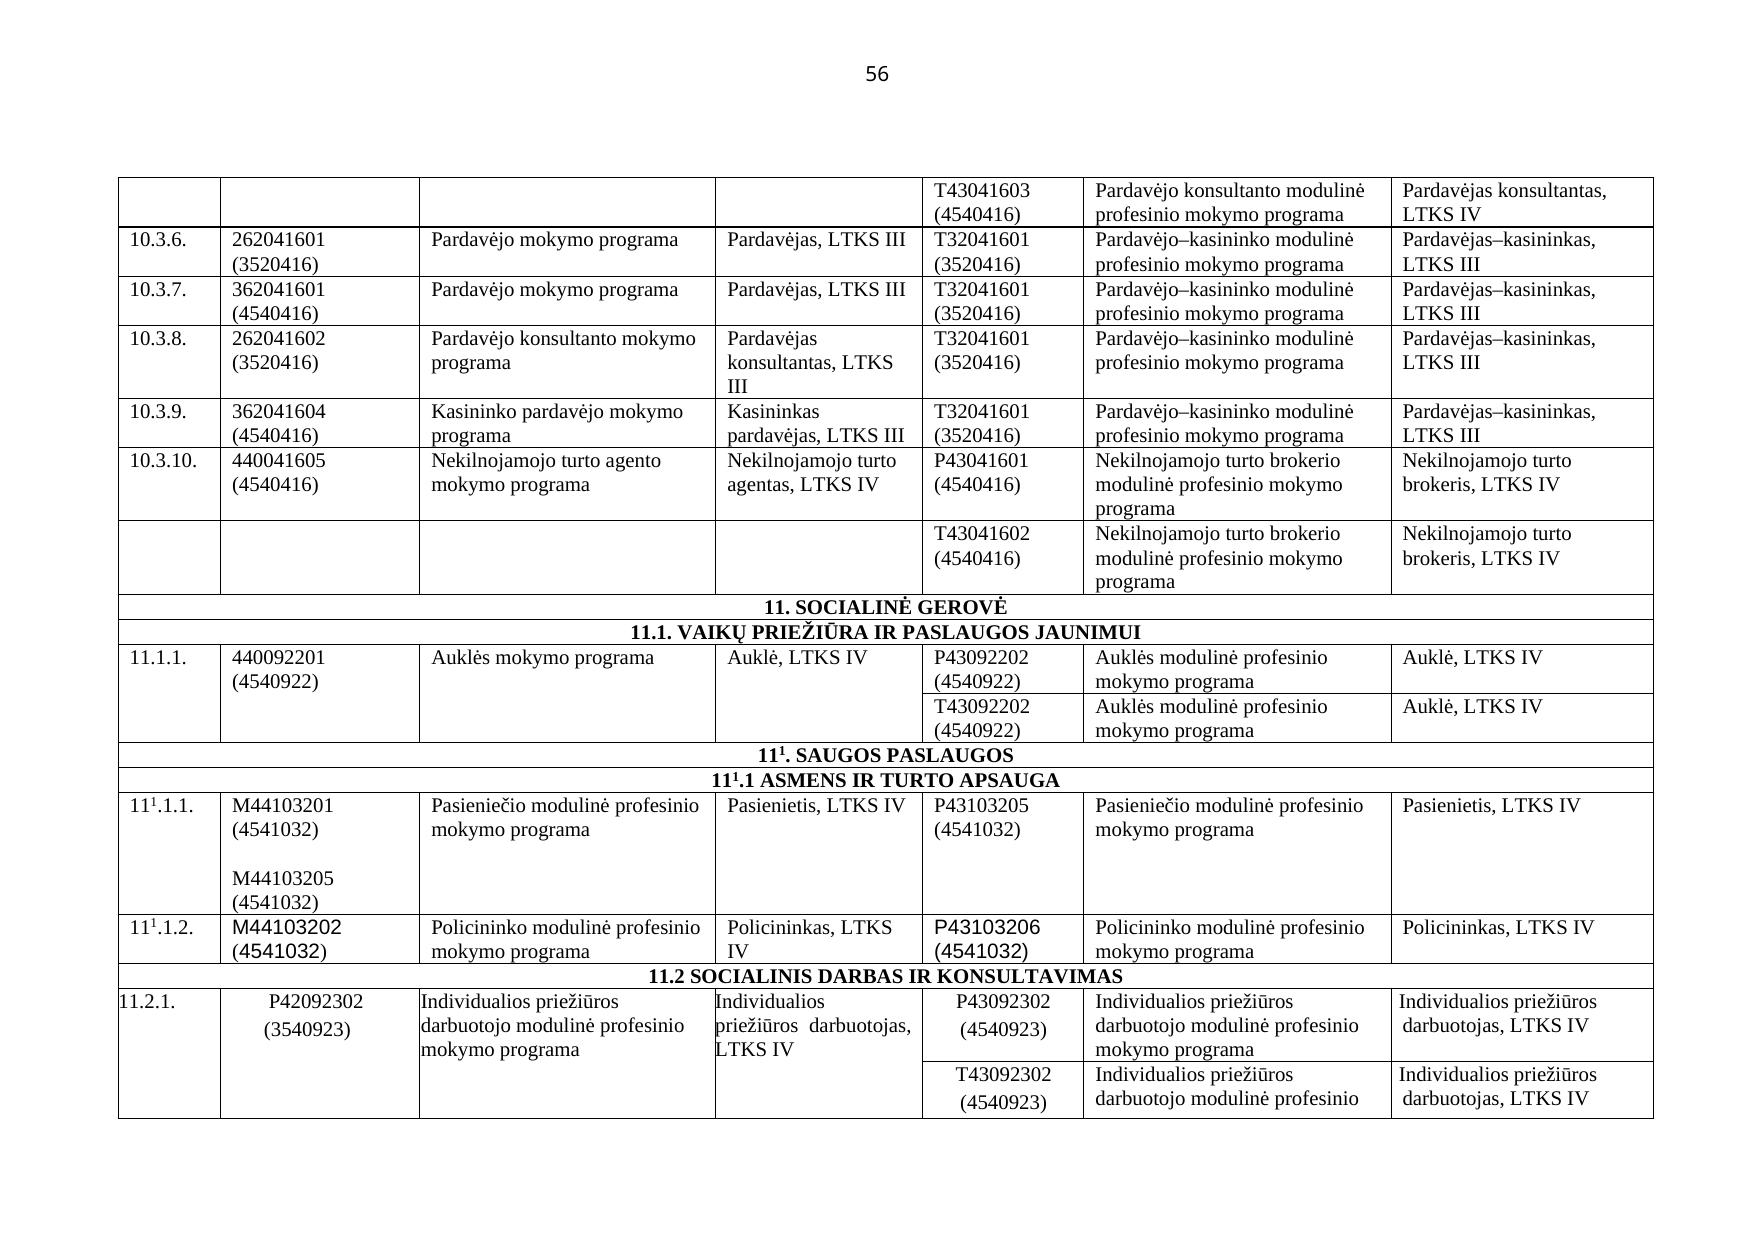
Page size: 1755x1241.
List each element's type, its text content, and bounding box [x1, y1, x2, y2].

table_cell Pardavėjo–kasininko modulinė profesinio mokymo programa [1084, 277, 1391, 325]
table_cell 10.3.6. [119, 228, 220, 276]
table_cell Pardavėjo–kasininko modulinė profesinio mokymo programa [1084, 399, 1391, 447]
table_cell [119, 521, 220, 593]
table_cell Nekilnojamojo turto agento mokymo programa [420, 448, 715, 520]
table_cell Auklės modulinė profesinio mokymo programa [1084, 694, 1391, 742]
table_cell Nekilnojamojo turto agentas, LTKS IV [716, 448, 922, 520]
table_cell Pardavėjas, LTKS III [716, 277, 922, 325]
table_cell 11.2.1. [119, 989, 220, 1117]
table_cell 362041604 (4540416) [221, 399, 419, 447]
table_cell Auklė, LTKS IV [1392, 645, 1653, 693]
table_cell T43041603 (4540416) [923, 178, 1083, 226]
table_cell T32041601 (3520416) [923, 399, 1083, 447]
table_cell [420, 178, 715, 226]
table_cell [420, 521, 715, 593]
table_cell 111.1.1. [119, 793, 220, 914]
table_cell 111. SAUGOS PASLAUGOS [119, 743, 1653, 767]
table_cell Individualios priežiūros darbuotojas, LTKS IV [716, 989, 922, 1117]
table_cell Individualios priežiūros darbuotojo modulinė profesinio [1084, 1062, 1391, 1117]
table_cell Policininkas, LTKS IV [716, 915, 922, 963]
table_cell [716, 521, 922, 593]
table_cell Pardavėjo mokymo programa [420, 228, 715, 276]
table_cell T32041601 (3520416) [923, 326, 1083, 398]
table_cell 11.2 SOCIALINIS DARBAS IR KONSULTAVIMAS [119, 964, 1653, 988]
table_cell 440092201 (4540922) [221, 645, 419, 742]
table_cell P43092302 (4540923) [923, 989, 1083, 1061]
table_cell M44103202 (4541032) [221, 915, 419, 963]
table_cell Pardavėjo konsultanto modulinė profesinio mokymo programa [1084, 178, 1391, 226]
table_cell Pardavėjo–kasininko modulinė profesinio mokymo programa [1084, 228, 1391, 276]
table_cell 362041601 (4540416) [221, 277, 419, 325]
table_cell T32041601 (3520416) [923, 277, 1083, 325]
table_cell Nekilnojamojo turto brokerio modulinė profesinio mokymo programa [1084, 448, 1391, 520]
table_cell Nekilnojamojo turto brokeris, LTKS IV [1392, 448, 1653, 520]
table_cell Pardavėjas–kasininkas, LTKS III [1392, 399, 1653, 447]
table_cell 11.1.1. [119, 645, 220, 742]
table_cell Policininko modulinė profesinio mokymo programa [420, 915, 715, 963]
table_cell P43041601 (4540416) [923, 448, 1083, 520]
table_cell Nekilnojamojo turto brokeris, LTKS IV [1392, 521, 1653, 593]
table_cell Auklės modulinė profesinio mokymo programa [1084, 645, 1391, 693]
table_cell Auklė, LTKS IV [716, 645, 922, 742]
table_cell Pasienietis, LTKS IV [1392, 793, 1653, 914]
table_cell Kasininko pardavėjo mokymo programa [420, 399, 715, 447]
table_cell P43103205 (4541032) [923, 793, 1083, 914]
table_cell Individualios priežiūros darbuotojo modulinė profesinio mokymo programa [1084, 989, 1391, 1061]
table_cell T32041601 (3520416) [923, 228, 1083, 276]
table_cell Pasienietis, LTKS IV [716, 793, 922, 914]
table_cell Pardavėjo mokymo programa [420, 277, 715, 325]
table_cell Pasieniečio modulinė profesinio mokymo programa [420, 793, 715, 914]
table_cell T43092202 (4540922) [923, 694, 1083, 742]
table_cell 10.3.7. [119, 277, 220, 325]
table_cell 10.3.8. [119, 326, 220, 398]
table_cell [221, 178, 419, 226]
table_cell Kasininkas pardavėjas, LTKS III [716, 399, 922, 447]
table_cell Pardavėjo–kasininko modulinė profesinio mokymo programa [1084, 326, 1391, 398]
table_cell Auklė, LTKS IV [1392, 694, 1653, 742]
table_cell 111.1.2. [119, 915, 220, 963]
table_cell T43092302 (4540923) [923, 1062, 1083, 1117]
table_cell [119, 178, 220, 226]
table_cell P43092202 (4540922) [923, 645, 1083, 693]
table_cell Pardavėjo konsultanto mokymo programa [420, 326, 715, 398]
table_cell Pardavėjas konsultantas, LTKS IV [1392, 178, 1653, 226]
table_cell 11. SOCIALINĖ GEROVĖ [119, 595, 1653, 619]
table_cell Pardavėjas konsultantas, LTKS III [716, 326, 922, 398]
table_cell 262041601 (3520416) [221, 228, 419, 276]
table_cell P43103206 (4541032) [923, 915, 1083, 963]
table_cell Pardavėjas–kasininkas, LTKS III [1392, 228, 1653, 276]
table_cell [221, 521, 419, 593]
table_cell Policininko modulinė profesinio mokymo programa [1084, 915, 1391, 963]
table_cell Pasieniečio modulinė profesinio mokymo programa [1084, 793, 1391, 914]
table_cell P42092302 (3540923) [221, 989, 419, 1117]
table_cell Individualios priežiūros darbuotojas, LTKS IV [1392, 1062, 1653, 1117]
table_cell Auklės mokymo programa [420, 645, 715, 742]
table_cell Pardavėjas–kasininkas, LTKS III [1392, 326, 1653, 398]
table_cell T43041602 (4540416) [923, 521, 1083, 593]
table_cell 111.1 ASMENS IR TURTO APSAUGA [119, 768, 1653, 792]
table_cell [716, 178, 922, 226]
table_cell Individualios priežiūros darbuotojo modulinė profesinio mokymo programa [420, 989, 715, 1117]
table_cell Pardavėjas–kasininkas, LTKS III [1392, 277, 1653, 325]
table_cell 11.1. VAIKŲ PRIEŽIŪRA IR PASLAUGOS JAUNIMUI [119, 620, 1653, 644]
table_cell 440041605 (4540416) [221, 448, 419, 520]
table_cell Pardavėjas, LTKS III [716, 228, 922, 276]
table_cell Nekilnojamojo turto brokerio modulinė profesinio mokymo programa [1084, 521, 1391, 593]
table_cell 10.3.9. [119, 399, 220, 447]
table_cell 10.3.10. [119, 448, 220, 520]
table_cell Individualios priežiūros darbuotojas, LTKS IV [1392, 989, 1653, 1061]
table_cell Policininkas, LTKS IV [1392, 915, 1653, 963]
table_cell 262041602 (3520416) [221, 326, 419, 398]
table_cell M44103201 (4541032) M44103205 (4541032) [221, 793, 419, 914]
